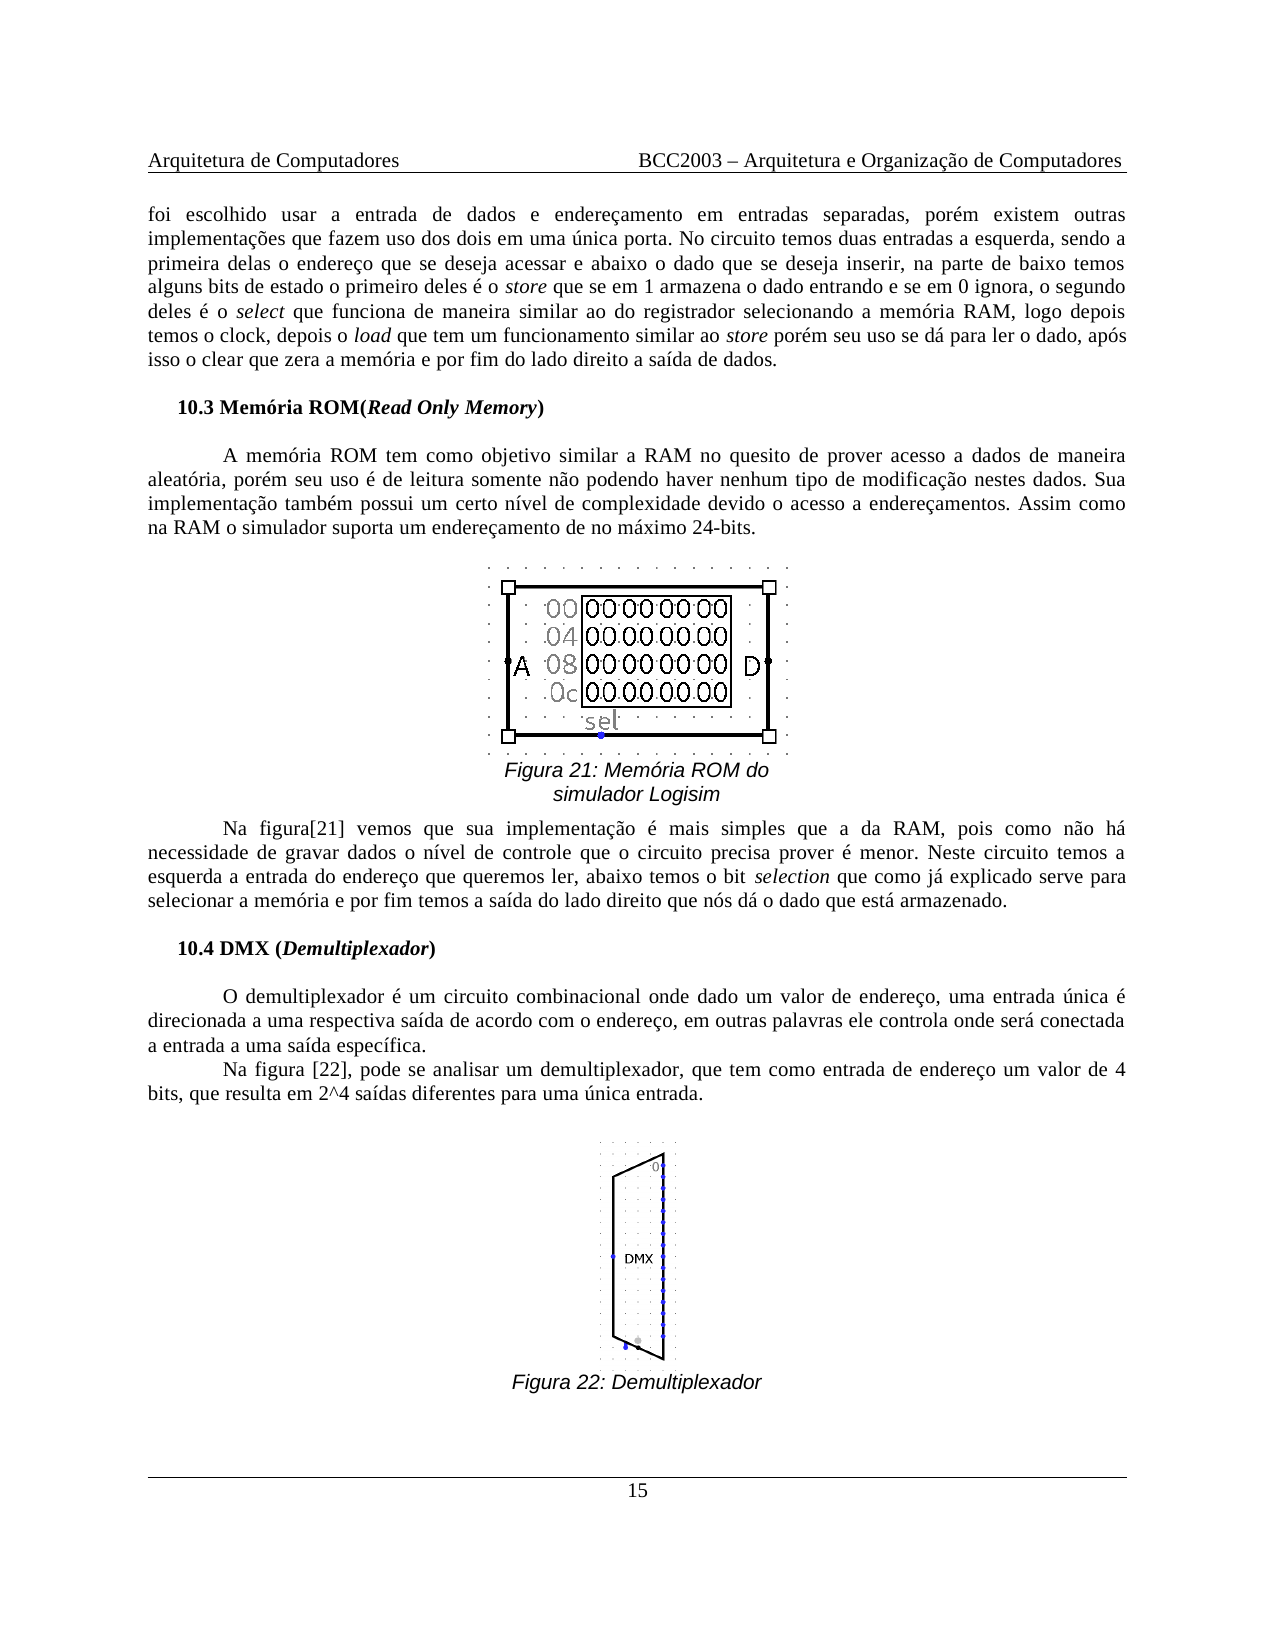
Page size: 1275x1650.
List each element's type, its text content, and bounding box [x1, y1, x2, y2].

picture [599, 1141, 677, 1371]
text Na figura [22], pode se analisar um demultiplexador, que tem como entrada de endereço um valor de 4 bits, que resulta em 2^4 saídas diferentes para uma única entrada. [148, 1056, 1127, 1104]
list 10.4 DMX (Demultiplexador) [148, 936, 1127, 960]
text A memória ROM tem como objetivo similar a RAM no quesito de prover acesso a dados de maneira aleatória, porém seu uso é de leitura somente não podendo haver nenhum tipo de modificação nestes dados. Sua implementação também possui um certo nível de complexidade devido o acesso a endereçamentos. Assim como na RAM o simulador suporta um endereçamento de no máximo 24-bits. [148, 443, 1127, 539]
list 10.3 Memória ROM(Read Only Memory) [148, 395, 1127, 419]
picture [472, 563, 803, 758]
text Na figura[21] vemos que sua implementação é mais simples que a da RAM, pois como não há necessidade de gravar dados o nível de controle que o circuito precisa prover é menor. Neste circuito temos a esquerda a entrada do endereço que queremos ler, abaixo temos o bit selection que como já explicado serve para selecionar a memória e por fim temos a saída do lado direito que nós dá o dado que está armazenado. [148, 758, 1127, 912]
text Figura 21: Memória ROM do simulador Logisim [472, 758, 803, 806]
text foi escolhido usar a entrada de dados e endereçamento em entradas separadas, porém existem outras implementações que fazem uso dos dois em uma única porta. No circuito temos duas entradas a esquerda, sendo a primeira delas o endereço que se deseja acessar e abaixo o dado que se deseja inserir, na parte de baixo temos alguns bits de estado o primeiro deles é o store que se em 1 armazena o dado entrando e se em 0 ignora, o segundo deles é o select que funciona de maneira similar ao do registrador selecionando a memória RAM, logo depois temos o clock, depois o load que tem um funcionamento similar ao store porém seu uso se dá para ler o dado, após isso o clear que zera a memória e por fim do lado direito a saída de dados. [148, 202, 1127, 371]
text Figura 22: Demultiplexador [477, 1371, 798, 1394]
text O demultiplexador é um circuito combinacional onde dado um valor de endereço, uma entrada única é direcionada a uma respectiva saída de acordo com o endereço, em outras palavras ele controla onde será conectada a entrada a uma saída específica. [148, 984, 1127, 1056]
